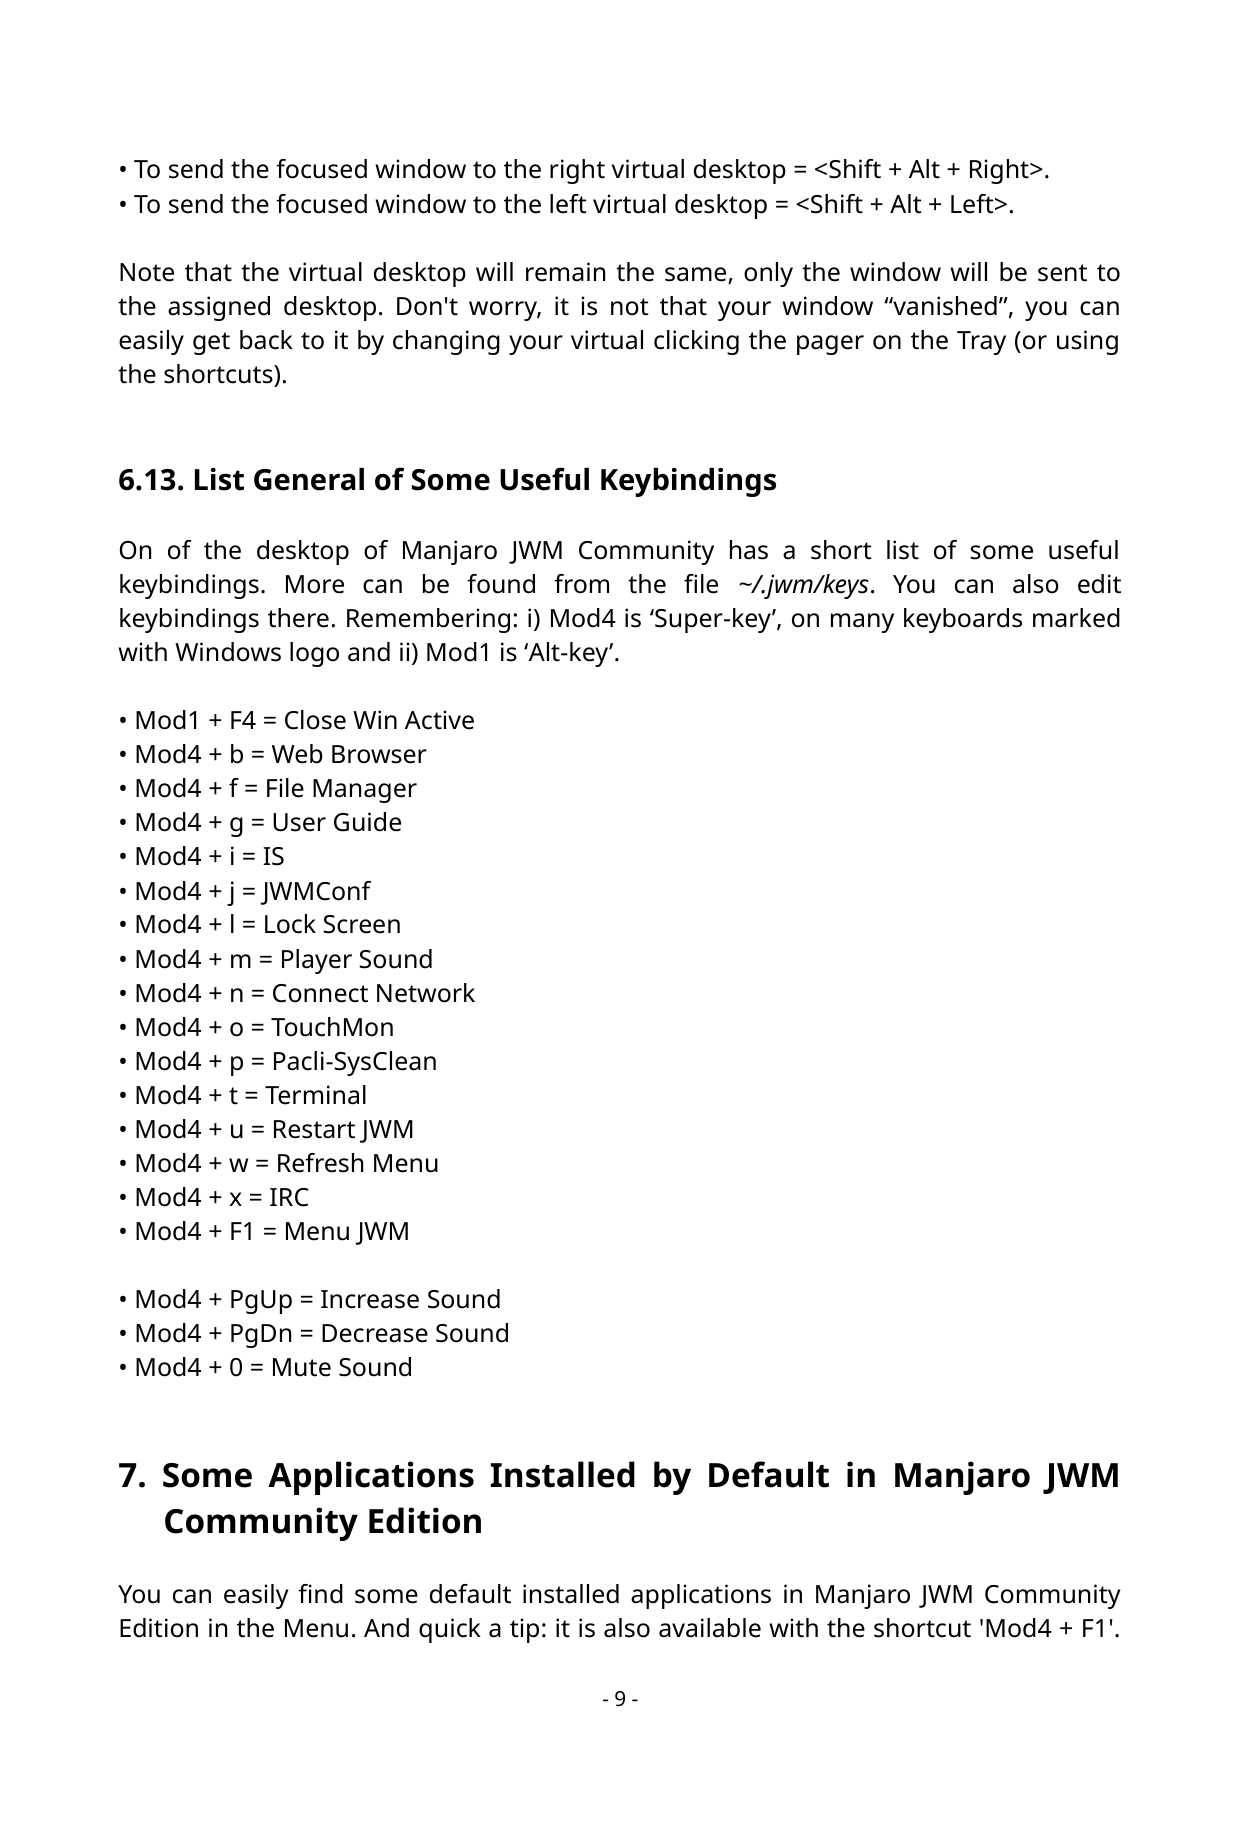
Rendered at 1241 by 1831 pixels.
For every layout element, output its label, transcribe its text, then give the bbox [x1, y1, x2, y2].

text You can easily find some default installed applications in Manjaro JWM Community Edition in the Menu. And quick a tip: it is also available with the shortcut 'Mod4 + F1'. [118, 1577, 1122, 1645]
subtitle 6.13. List General of Some Useful Keybindings [118, 459, 1122, 498]
text • Mod4 + m = Player Sound [118, 941, 1122, 975]
subtitle 7. Some Applications Installed by Default in Manjaro JWM Community Edition [118, 1452, 1122, 1543]
text • Mod4 + w = Refresh Menu [118, 1146, 1122, 1180]
text • Mod4 + o = TouchMon [118, 1009, 1122, 1043]
text • Mod4 + F1 = Menu JWM [118, 1214, 1122, 1248]
text • To send the focused window to the right virtual desktop = <Shift + Alt + Right>. [118, 152, 1122, 186]
text On of the desktop of Manjaro JWM Community has a short list of some useful keybindings. More can be found from the file ~/.jwm/keys. You can also edit keybindings there. Remembering: i) Mod4 is ‘Super-key’, on many keyboards marked with Windows logo and ii) Mod1 is ‘Alt-key’. [118, 532, 1122, 669]
text • Mod4 + 0 = Mute Sound [118, 1350, 1122, 1384]
text • To send the focused window to the left virtual desktop = <Shift + Alt + Left>. [118, 186, 1122, 220]
text • Mod4 + j = JWMConf [118, 873, 1122, 907]
text • Mod4 + i = IS [118, 839, 1122, 873]
text • Mod4 + p = Pacli-SysClean [118, 1043, 1122, 1077]
text • Mod4 + PgDn = Decrease Sound [118, 1316, 1122, 1350]
text • Mod4 + g = User Guide [118, 805, 1122, 839]
text • Mod4 + f = File Manager [118, 771, 1122, 805]
text • Mod1 + F4 = Close Win Active [118, 703, 1122, 737]
text • Mod4 + l = Lock Screen [118, 907, 1122, 941]
text • Mod4 + t = Terminal [118, 1077, 1122, 1112]
text • Mod4 + b = Web Browser [118, 737, 1122, 771]
text • Mod4 + n = Connect Network [118, 975, 1122, 1009]
text • Mod4 + u = Restart JWM [118, 1112, 1122, 1146]
text Note that the virtual desktop will remain the same, only the window will be sent to the assigned desktop. Don't worry, it is not that your window “vanished”, you can easily get back to it by changing your virtual clicking the pager on the Tray (or using the shortcuts). [118, 254, 1122, 391]
text • Mod4 + PgUp = Increase Sound [118, 1282, 1122, 1316]
text • Mod4 + x = IRC [118, 1180, 1122, 1214]
